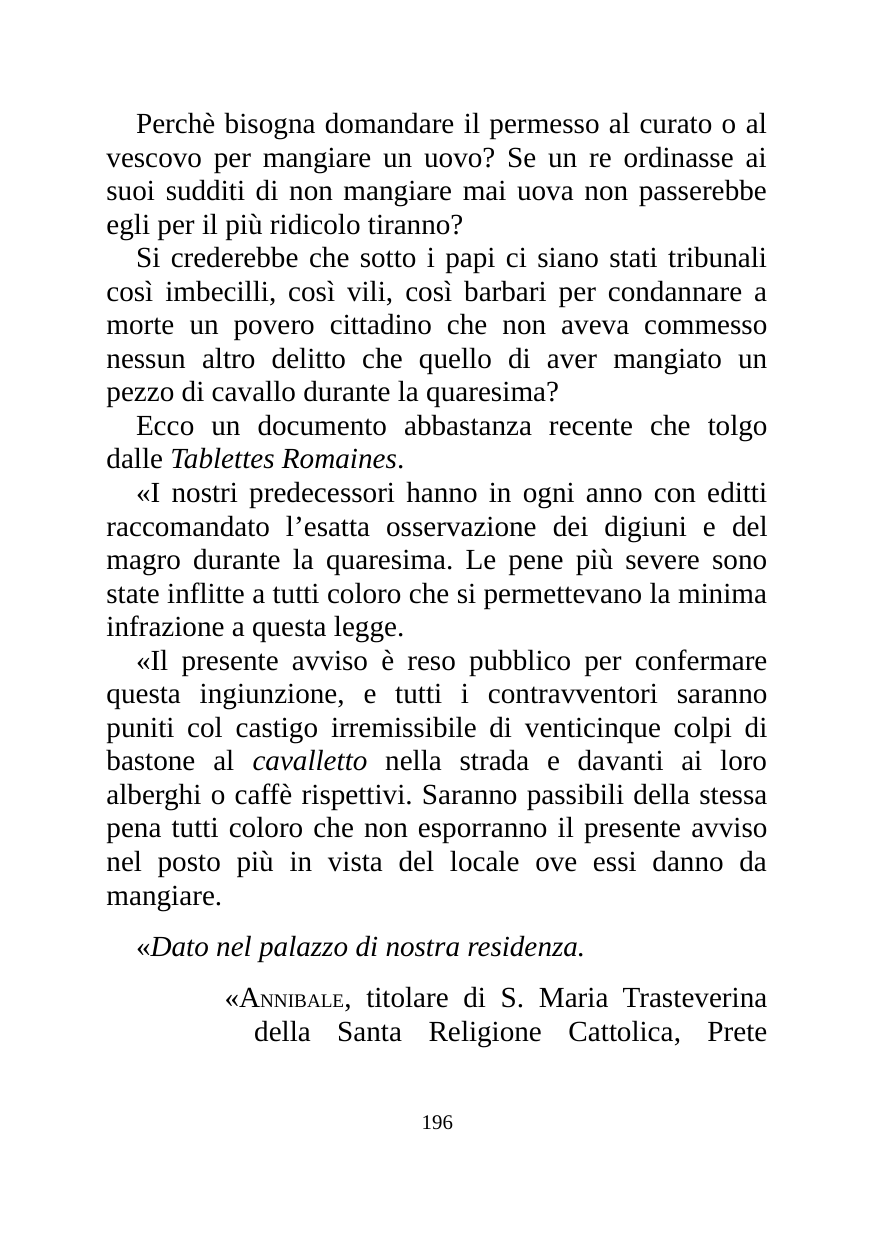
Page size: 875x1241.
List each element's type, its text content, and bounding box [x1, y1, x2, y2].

text Si crederebbe che sotto i papi ci siano stati tribunali così imbecilli, così vili, così barbari per condannare a morte un povero cittadino che non aveva commesso nessun altro delitto che quello di aver mangiato un pezzo di cavallo durante la quaresima? [106, 240, 768, 408]
text Perchè bisogna domandare il permesso al curato o al vescovo per mangiare un uovo? Se un re ordinasse ai suoi sudditi di non mangiare mai uova non passerebbe egli per il più ridicolo tiranno? [106, 106, 768, 240]
text «Dato nel palazzo di nostra residenza. [106, 929, 768, 962]
text «Annibale, titolare di S. Maria Trasteverina della Santa Religione Cattolica, Prete [224, 980, 768, 1047]
text Ecco un documento abbastanza recente che tolgo dalle Tablettes Romaines. [106, 408, 768, 475]
text «I nostri predecessori hanno in ogni anno con editti raccomandato l’esatta osservazione dei digiuni e del magro durante la quaresima. Le pene più severe sono state inflitte a tutti coloro che si permettevano la minima infrazione a questa legge. [106, 475, 768, 643]
text «Il presente avviso è reso pubblico per confermare questa ingiunzione, e tutti i contravventori saranno puniti col castigo irremissibile di venticinque colpi di bastone al cavalletto nella strada e davanti ai loro alberghi o caffè rispettivi. Saranno passibili della stessa pena tutti coloro che non esporranno il presente avviso nel posto più in vista del locale ove essi danno da mangiare. [106, 643, 768, 911]
